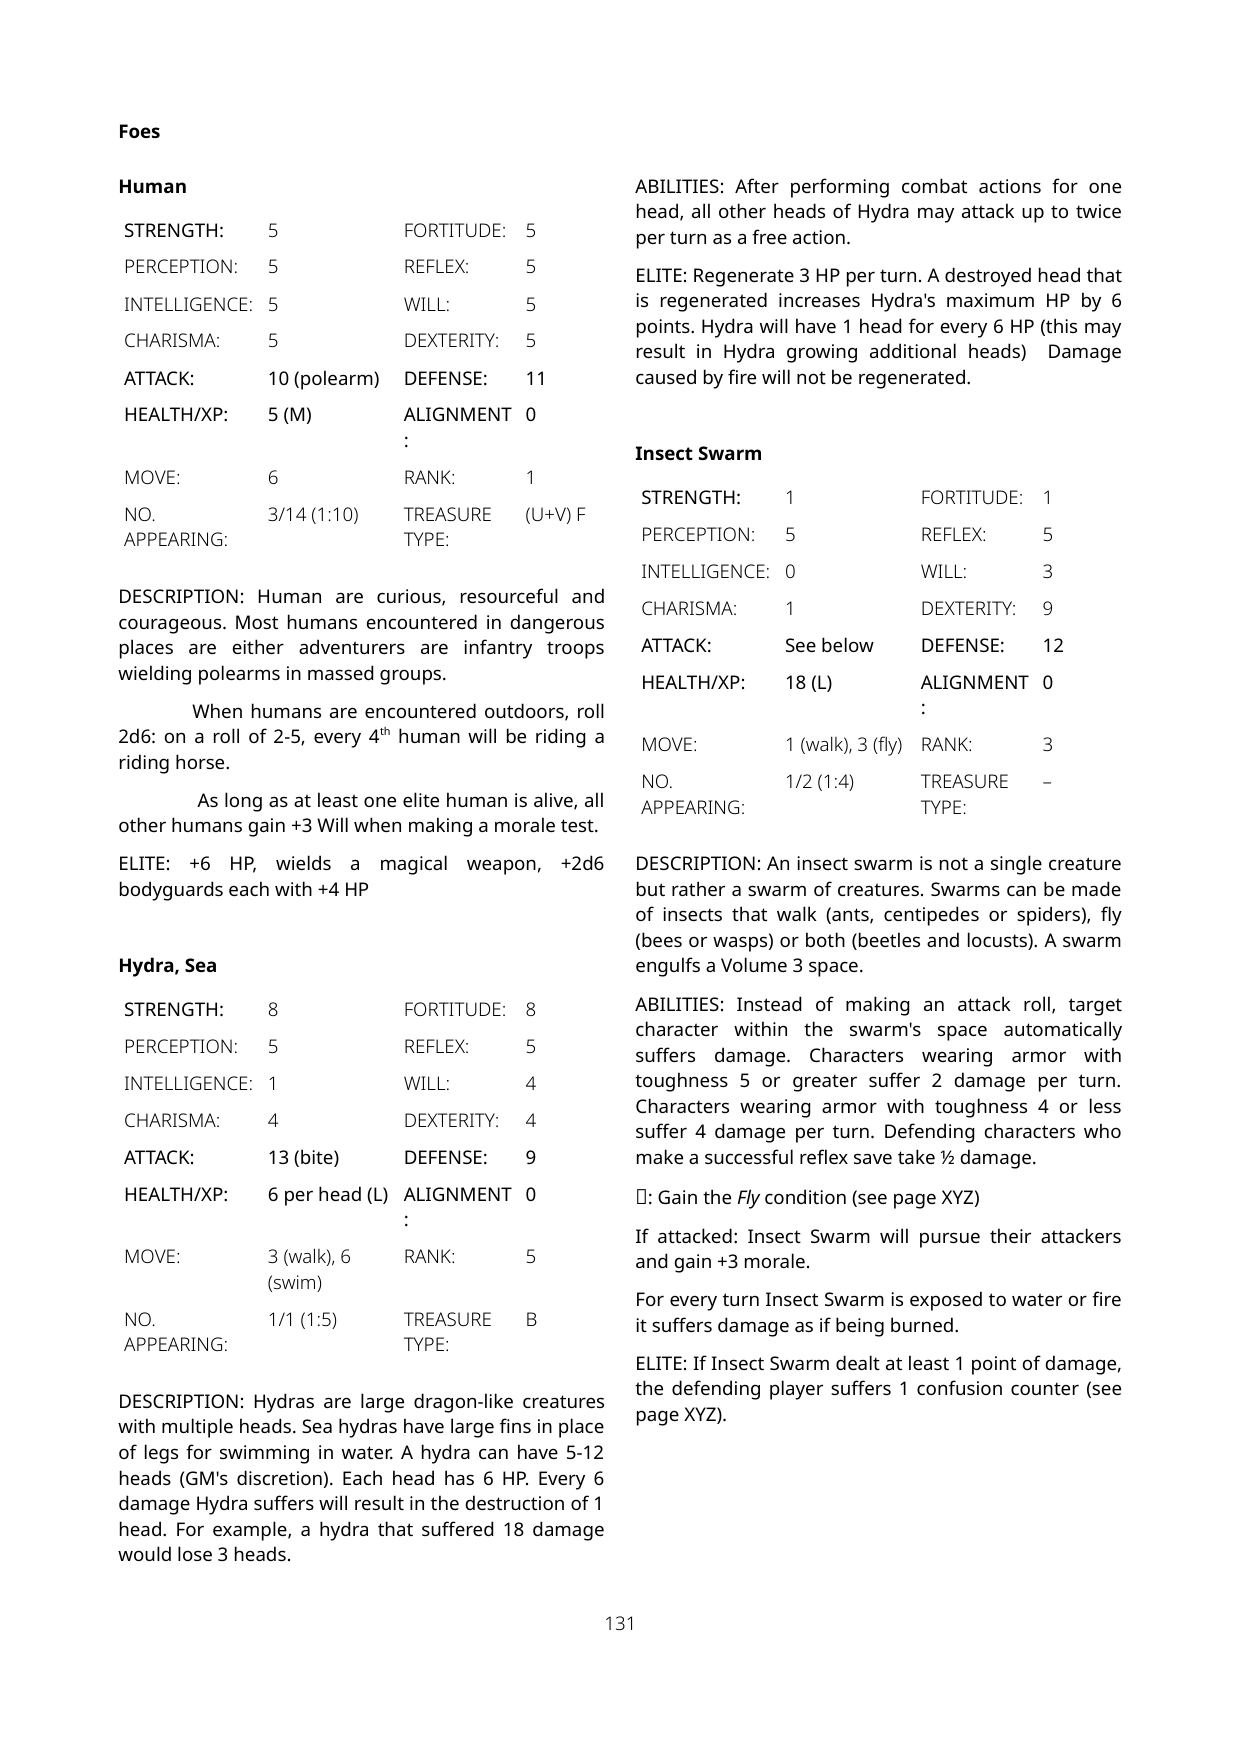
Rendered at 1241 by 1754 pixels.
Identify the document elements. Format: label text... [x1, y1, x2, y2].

text DESCRIPTION: An insect swarm is not a single creature but rather a swarm of creatures. Swarms can be made of insects that walk (ants, centipedes or spiders), fly (bees or wasps) or both (beetles and locusts). A swarm engulfs a Volume 3 space. [635, 825, 1122, 978]
table_header STRENGTH: [118, 211, 262, 248]
table_cell 3 (walk), 6 (swim) [262, 1238, 398, 1300]
table_cell NO. APPEARING: [118, 1300, 262, 1363]
table_cell 9 [520, 1138, 606, 1175]
table_cell REFLEX: [398, 248, 520, 285]
table_cell 0 [1037, 663, 1123, 726]
table_cell ALIGNMENT: [398, 396, 520, 458]
table_cell 0 [520, 396, 606, 458]
table_cell 5 (M) [262, 396, 398, 458]
table_cell 0 [520, 1175, 606, 1238]
table_cell 5 [262, 1027, 398, 1064]
text If attacked: Insect Swarm will pursue their attackers and gain +3 morale. [635, 1223, 1122, 1274]
table_cell WILL: [398, 285, 520, 322]
table_cell 5 [262, 248, 398, 285]
table_cell TREASURE TYPE: [915, 763, 1037, 825]
table_cell 4 [262, 1101, 398, 1138]
table_cell 12 [1037, 626, 1123, 663]
table_header 8 [262, 990, 398, 1027]
text ABILITIES: After performing combat actions for one head, all other heads of Hydra may attack up to twice per turn as a free action. [635, 173, 1122, 250]
text Human [118, 173, 605, 199]
table_cell 9 [1037, 589, 1123, 626]
table_cell 4 [520, 1101, 606, 1138]
table_cell – [1037, 763, 1123, 825]
text When humans are encountered outdoors, roll 2d6: on a roll of 2-5, every 4th human will be riding a riding horse. [118, 698, 605, 775]
table_header 1 [1037, 478, 1123, 515]
table_cell DEXTERITY: [398, 322, 520, 359]
text ELITE: Regenerate 3 HP per turn. A destroyed head that is regenerated increases Hydra's maximum HP by 6 points. Hydra will have 1 head for every 6 HP (this may result in Hydra growing additional heads) Damage caused by fire will not be regenerated. [635, 262, 1122, 390]
table_cell 5 [779, 515, 915, 552]
table_cell ATTACK: [635, 626, 779, 663]
table_cell MOVE: [635, 726, 779, 763]
table_header 5 [520, 211, 606, 248]
text DESCRIPTION: Human are curious, resourceful and courageous. Most humans encountered in dangerous places are either adventurers are infantry troops wielding polearms in massed groups. [118, 558, 605, 686]
table_cell (U+V) F [520, 496, 606, 558]
table_cell INTELLIGENCE: [635, 552, 779, 589]
table_cell ALIGNMENT: [398, 1175, 520, 1238]
table_cell ATTACK: [118, 359, 262, 396]
table_cell B [520, 1300, 606, 1363]
table_cell RANK: [915, 726, 1037, 763]
table_cell HEALTH/XP: [118, 396, 262, 458]
table_cell 13 (bite) [262, 1138, 398, 1175]
text DESCRIPTION: Hydras are large dragon-like creatures with multiple heads. Sea hydras have large fins in place of legs for swimming in water. A hydra can have 5-12 heads (GM's discretion). Each head has 6 HP. Every 6 damage Hydra suffers will result in the destruction of 1 head. For example, a hydra that suffered 18 damage would lose 3 heads. [118, 1363, 605, 1567]
table_cell 5 [520, 1238, 606, 1300]
text For every turn Insect Swarm is exposed to water or fire it suffers damage as if being burned. [635, 1286, 1122, 1337]
table_cell See below [779, 626, 915, 663]
text Insect Swarm [635, 440, 1122, 466]
table_cell DEFENSE: [915, 626, 1037, 663]
table_cell PERCEPTION: [118, 1027, 262, 1064]
text ELITE: +6 HP, wields a magical weapon, +2d6 bodyguards each with +4 HP [118, 851, 605, 902]
table_header 8 [520, 990, 606, 1027]
table_cell CHARISMA: [118, 1101, 262, 1138]
table_cell 3/14 (1:10) [262, 496, 398, 558]
table_cell DEFENSE: [398, 1138, 520, 1175]
table_cell ALIGNMENT: [915, 663, 1037, 726]
table_cell 5 [520, 1027, 606, 1064]
table_cell NO. APPEARING: [118, 496, 262, 558]
table_cell 5 [262, 285, 398, 322]
table_cell 3 [1037, 552, 1123, 589]
table_cell 18 (L) [779, 663, 915, 726]
table_cell 1 [779, 589, 915, 626]
table_header 5 [262, 211, 398, 248]
table_cell 0 [779, 552, 915, 589]
table_cell NO. APPEARING: [635, 763, 779, 825]
table_cell HEALTH/XP: [118, 1175, 262, 1238]
table_cell 5 [262, 322, 398, 359]
table_cell RANK: [398, 1238, 520, 1300]
text : Gain the Fly condition (see page XYZ) [635, 1182, 1122, 1210]
table_cell INTELLIGENCE: [118, 1064, 262, 1101]
table_cell 1/1 (1:5) [262, 1300, 398, 1363]
table_cell 4 [520, 1064, 606, 1101]
table_header FORTITUDE: [398, 211, 520, 248]
table_cell DEXTERITY: [915, 589, 1037, 626]
table_cell 10 (polearm) [262, 359, 398, 396]
table_cell MOVE: [118, 459, 262, 496]
text Hydra, Sea [118, 952, 605, 978]
table_cell 5 [1037, 515, 1123, 552]
text ELITE: If Insect Swarm dealt at least 1 point of damage, the defending player suffers 1 confusion counter (see page XYZ). [635, 1350, 1122, 1427]
table_cell 1/2 (1:4) [779, 763, 915, 825]
table_cell HEALTH/XP: [635, 663, 779, 726]
table_header STRENGTH: [118, 990, 262, 1027]
table_header 1 [779, 478, 915, 515]
table_header STRENGTH: [635, 478, 779, 515]
table_cell 5 [520, 322, 606, 359]
table_cell PERCEPTION: [118, 248, 262, 285]
table_cell WILL: [915, 552, 1037, 589]
table_cell WILL: [398, 1064, 520, 1101]
table_cell 1 [520, 459, 606, 496]
table_cell CHARISMA: [118, 322, 262, 359]
table_cell DEXTERITY: [398, 1101, 520, 1138]
text ABILITIES: Instead of making an attack roll, target character within the swarm's space automatically suffers damage. Characters wearing armor with toughness 5 or greater suffer 2 damage per turn. Characters wearing armor with toughness 4 or less suffer 4 damage per turn. Defending characters who make a successful reflex save take ½ damage. [635, 991, 1122, 1169]
table_cell REFLEX: [915, 515, 1037, 552]
table_cell 5 [520, 285, 606, 322]
table_cell 6 per head (L) [262, 1175, 398, 1238]
table_cell INTELLIGENCE: [118, 285, 262, 322]
text As long as at least one elite human is alive, all other humans gain +3 Will when making a morale test. [118, 787, 605, 838]
table_cell 1 (walk), 3 (fly) [779, 726, 915, 763]
table_cell 3 [1037, 726, 1123, 763]
table_cell TREASURE TYPE: [398, 496, 520, 558]
table_cell RANK: [398, 459, 520, 496]
table_cell 1 [262, 1064, 398, 1101]
table_header FORTITUDE: [398, 990, 520, 1027]
table_cell 5 [520, 248, 606, 285]
table_cell TREASURE TYPE: [398, 1300, 520, 1363]
table_cell 6 [262, 459, 398, 496]
table_cell PERCEPTION: [635, 515, 779, 552]
table_cell REFLEX: [398, 1027, 520, 1064]
table_cell ATTACK: [118, 1138, 262, 1175]
table_cell MOVE: [118, 1238, 262, 1300]
table_cell CHARISMA: [635, 589, 779, 626]
table_cell 11 [520, 359, 606, 396]
table_cell DEFENSE: [398, 359, 520, 396]
table_header FORTITUDE: [915, 478, 1037, 515]
